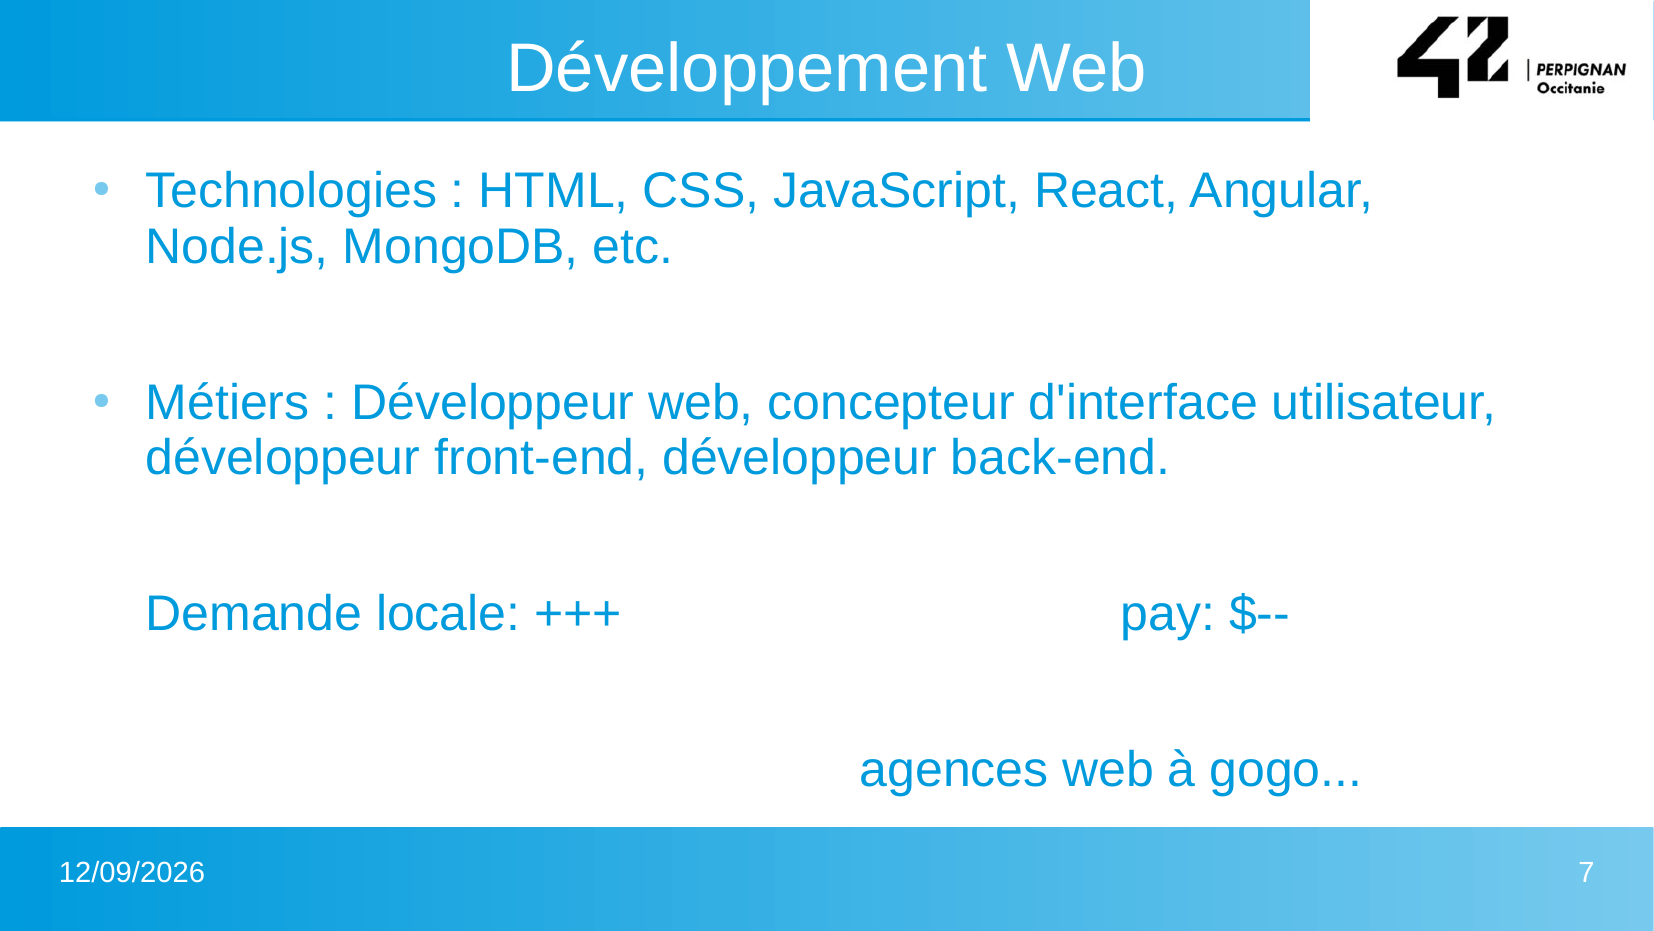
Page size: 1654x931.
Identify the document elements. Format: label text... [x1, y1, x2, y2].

title Développement Web [82, 0, 1571, 146]
list Technologies : HTML, CSS, JavaScript, React, Angular, Node.js, MongoDB, etc. Métiers : Développeur web, concepteur d'interface utilisateur, développeur front-end, développeur back-end. Demande locale: +++ pay: $-- agences web à gogo... [75, 162, 1564, 788]
picture [1310, 0, 1654, 125]
